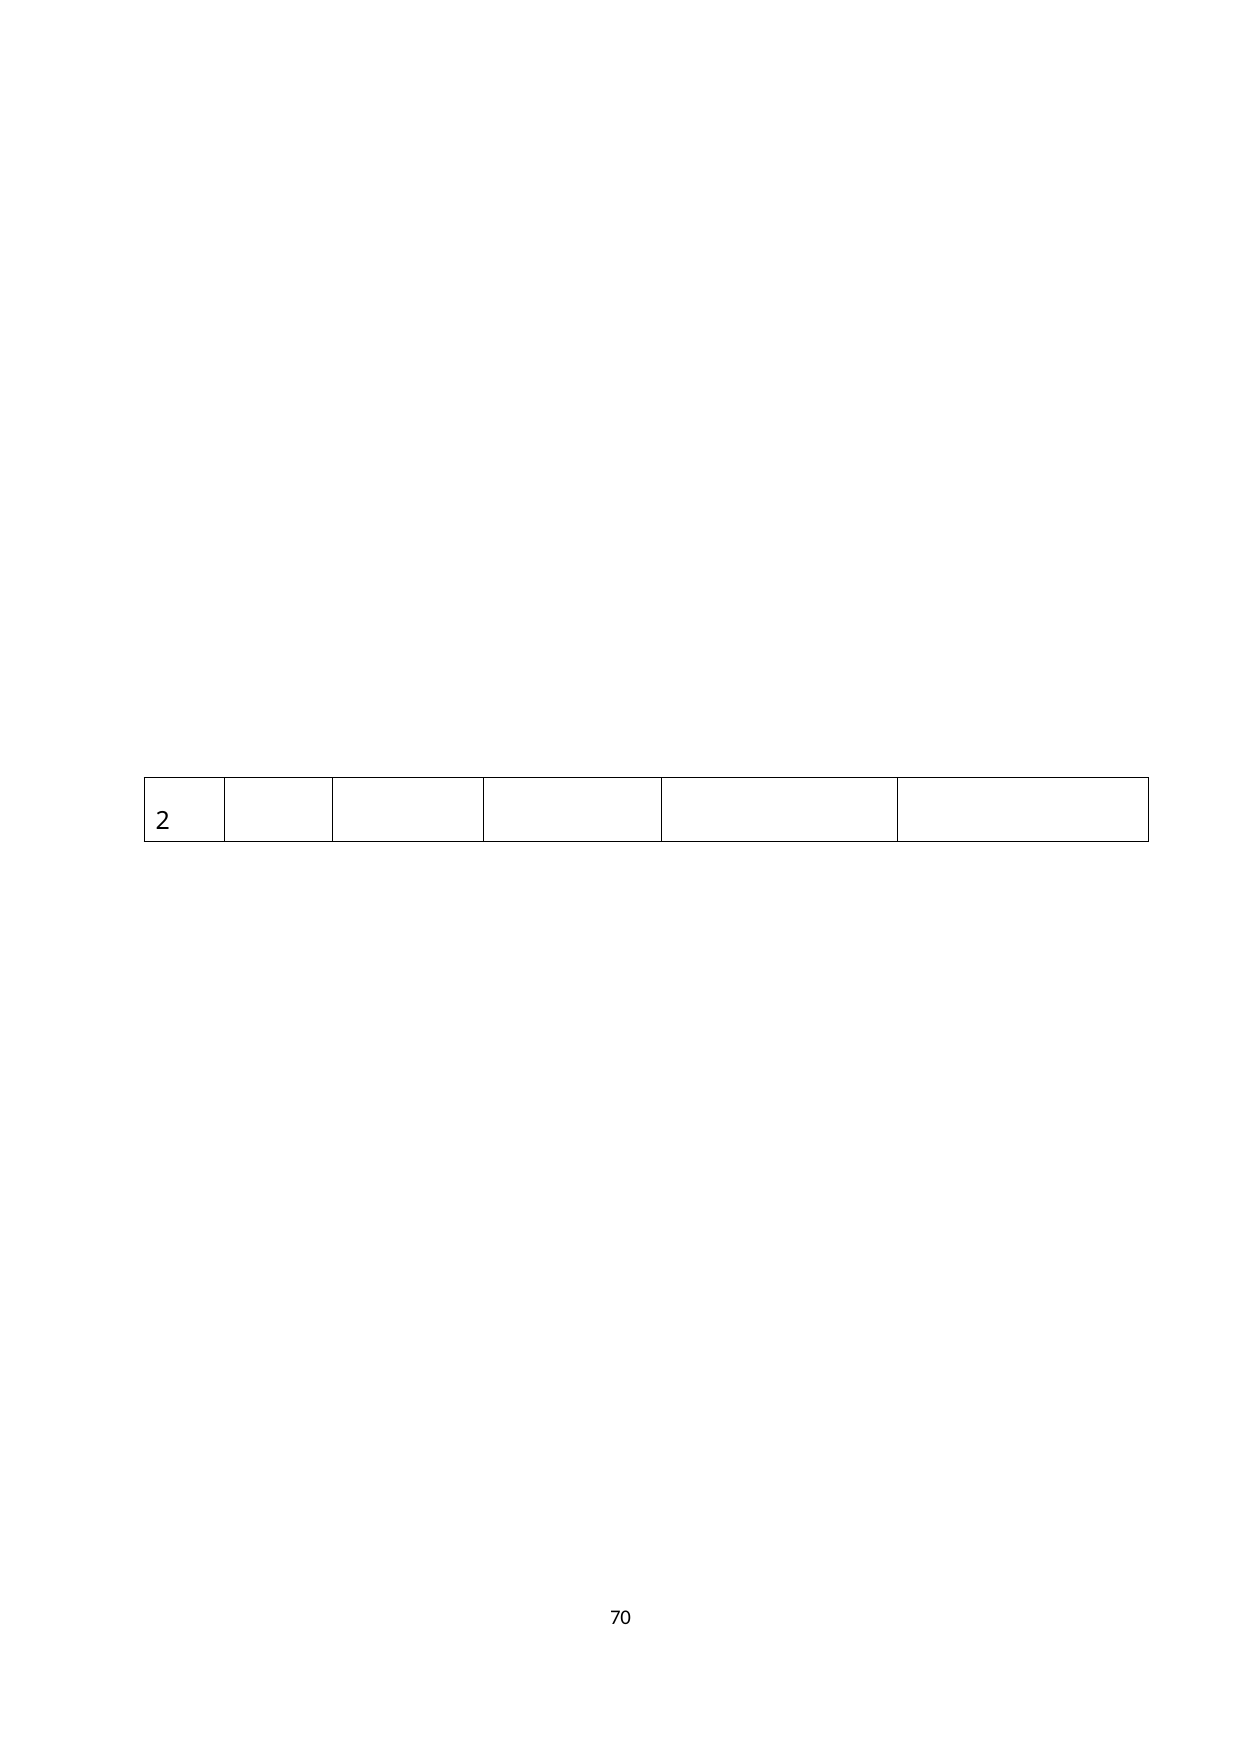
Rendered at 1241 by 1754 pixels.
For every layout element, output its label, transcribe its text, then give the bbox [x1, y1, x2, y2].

table_cell [898, 778, 1148, 841]
table_cell [333, 778, 483, 841]
table_cell 2 [145, 778, 224, 841]
table_cell [662, 778, 897, 841]
table_cell [484, 778, 661, 841]
table_cell [225, 778, 332, 841]
